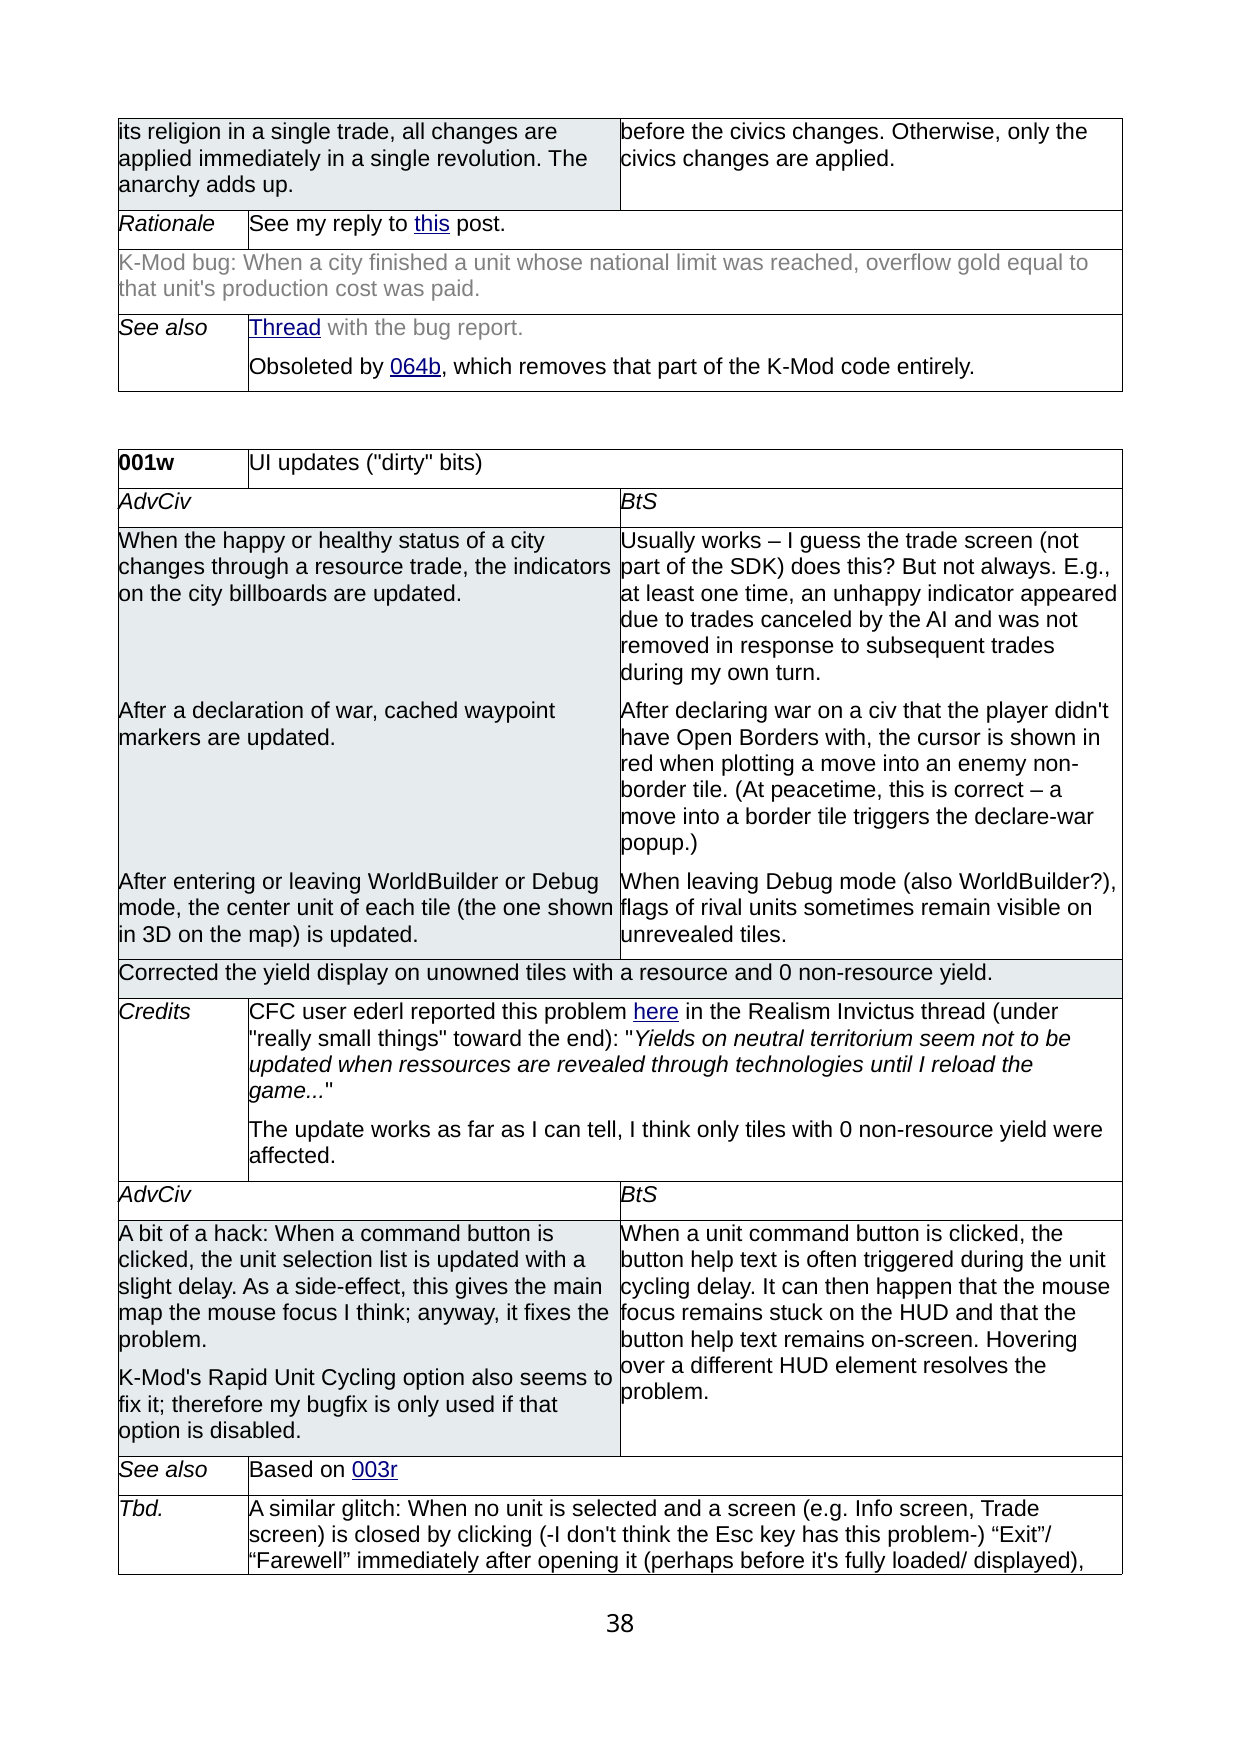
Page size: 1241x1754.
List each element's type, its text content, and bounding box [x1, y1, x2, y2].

table_cell its religion in a single trade, all changes are applied immediately in a single revolution. The anarchy adds up. [119, 119, 620, 210]
table_header UI updates ("dirty" bits) [249, 450, 1122, 488]
table_cell Based on 003r [249, 1457, 1122, 1494]
table_cell K-Mod bug: When a city finished a unit whose national limit was reached, overflow gold equal to that unit's production cost was paid. [119, 250, 1122, 314]
table_cell Corrected the yield display on unowned tiles with a resource and 0 non-resource yield. [119, 960, 1122, 998]
table_cell CFC user ederl reported this problem here in the Realism Invictus thread (under "really small things" toward the end): "Yields on neutral territorium seem not to be updated when ressources are revealed through technologies until I reload the game..." The update works as far as I can tell, I think only tiles with 0 non-resource yield were affected. [249, 999, 1122, 1181]
table_cell See also [119, 315, 248, 391]
table_cell BtS [621, 489, 1122, 527]
table_cell Rationale [119, 211, 248, 248]
table_cell AdvCiv [119, 1182, 620, 1220]
table_cell Credits [119, 999, 248, 1181]
table_cell AdvCiv [119, 489, 620, 527]
table_cell See also [119, 1457, 248, 1494]
table_cell before the civics changes. Otherwise, only the civics changes are applied. [621, 119, 1122, 210]
table_cell A bit of a hack: When a command button is clicked, the unit selection list is updated with a slight delay. As a side-effect, this gives the main map the mouse focus I think; anyway, it fixes the problem. K-Mod's Rapid Unit Cycling option also seems to fix it; therefore my bugfix is only used if that option is disabled. [119, 1221, 620, 1456]
table_cell Thread with the bug report. Obsoleted by 064b, which removes that part of the K-Mod code entirely. [249, 315, 1122, 391]
table_cell A similar glitch: When no unit is selected and a screen (e.g. Info screen, Trade screen) is closed by clicking (-I don't think the Esc key has this problem-) “Exit”/ “Farewell” immediately after opening it (perhaps before it's fully loaded/ displayed), [249, 1496, 1122, 1574]
table_cell Usually works – I guess the trade screen (not part of the SDK) does this? But not always. E.g., at least one time, an unhappy indicator appeared due to trades canceled by the AI and was not removed in response to subsequent trades during my own turn. After declaring war on a civ that the player didn't have Open Borders with, the cursor is shown in red when plotting a move into an enemy non-border tile. (At peacetime, this is correct – a move into a border tile triggers the declare-war popup.) When leaving Debug mode (also WorldBuilder?), flags of rival units sometimes remain visible on unrevealed tiles. [621, 528, 1122, 959]
table_cell See my reply to this post. [249, 211, 1122, 248]
table_header 001w [119, 450, 248, 488]
table_cell When the happy or healthy status of a city changes through a resource trade, the indicators on the city billboards are updated. After a declaration of war, cached waypoint markers are updated. After entering or leaving WorldBuilder or Debug mode, the center unit of each tile (the one shown in 3D on the map) is updated. [119, 528, 620, 959]
table_cell BtS [621, 1182, 1122, 1220]
table_cell Tbd. [119, 1496, 248, 1574]
table_cell When a unit command button is clicked, the button help text is often triggered during the unit cycling delay. It can then happen that the mouse focus remains stuck on the HUD and that the button help text remains on-screen. Hovering over a different HUD element resolves the problem. [621, 1221, 1122, 1456]
